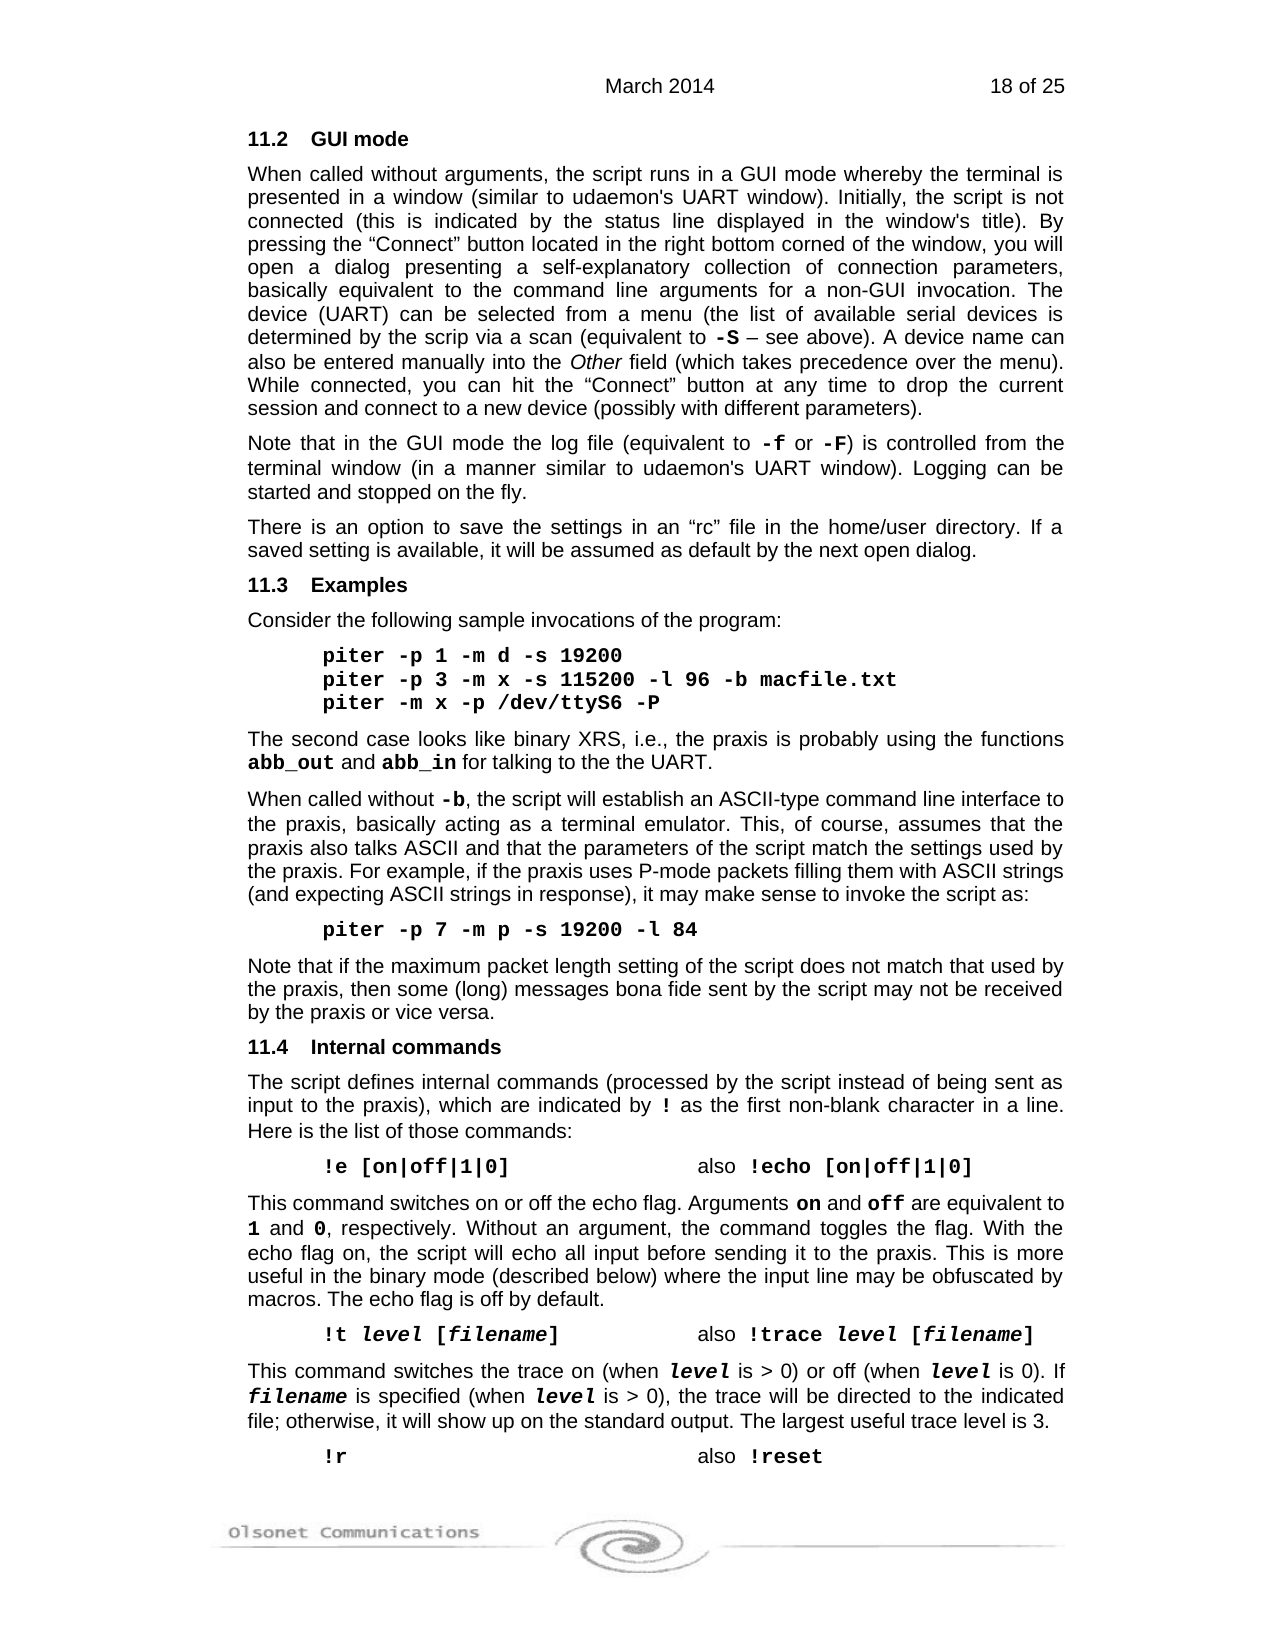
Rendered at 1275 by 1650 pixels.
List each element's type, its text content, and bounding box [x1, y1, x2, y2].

subtitle Internal commands [247, 1036, 1065, 1059]
text The second case looks like binary XRS, i.e., the praxis is probably using the functions abb_out and abb_in for talking to the the UART. [247, 728, 1065, 776]
picture [210, 1504, 1065, 1596]
subtitle GUI mode [247, 128, 1065, 151]
text !e [on|off|1|0] also !echo [on|off|1|0] [247, 1154, 1065, 1179]
text Note that if the maximum packet length setting of the script does not match that used by the praxis, then some (long) messages bona fide sent by the script may not be received by the praxis or vice versa. [247, 954, 1065, 1024]
text piter -p 3 -m x -s 115200 -l 96 -b macfile.txt [247, 668, 1065, 692]
text There is an option to save the settings in an “rc” file in the home/user directory. If a saved setting is available, it will be assumed as default by the next open dialog. [247, 515, 1065, 562]
text This command switches on or off the echo flag. Arguments on and off are equivalent to 1 and 0, respectively. Without an argument, the command toggles the flag. With the echo flag on, the script will echo all input before sending it to the praxis. This is more useful in the binary mode (described below) where the input line may be obfuscated by macros. The echo flag is off by default. [247, 1191, 1065, 1311]
text piter -m x -p /dev/ttyS6 -P [247, 692, 1065, 716]
text This command switches the trace on (when level is > 0) or off (when level is 0). If filename is specified (when level is > 0), the trace will be directed to the indicated file; otherwise, it will show up on the standard output. The largest useful trace level is 3. [247, 1359, 1065, 1433]
text The script defines internal commands (processed by the script instead of being sent as input to the praxis), which are indicated by ! as the first non-blank character in a line. Here is the list of those commands: [247, 1071, 1065, 1142]
text !t level [filename] also !trace level [filename] [247, 1323, 1065, 1348]
subtitle Examples [247, 573, 1065, 597]
text !r also !reset [247, 1445, 1065, 1470]
text piter -p 7 -m p -s 19200 -l 84 [247, 917, 1065, 943]
text Consider the following sample invocations of the program: [247, 608, 1065, 632]
text piter -p 1 -m d -s 19200 [247, 643, 1065, 668]
text When called without arguments, the script runs in a GUI mode whereby the terminal is presented in a window (similar to udaemon's UART window). Initially, the script is not connected (this is indicated by the status line displayed in the window's title). By pressing the “Connect” button located in the right bottom corned of the window, you will open a dialog presenting a self-explanatory collection of connection parameters, basically equivalent to the command line arguments for a non-GUI invocation. The device (UART) can be selected from a menu (the list of available serial devices is determined by the scrip via a scan (equivalent to -S – see above). A device name can also be entered manually into the Other field (which takes precedence over the menu). While connected, you can hit the “Connect” button at any time to drop the current session and connect to a new device (possibly with different parameters). [247, 163, 1065, 420]
text When called without -b, the script will establish an ASCII-type command line interface to the praxis, basically acting as a terminal emulator. This, of course, assumes that the praxis also talks ASCII and that the parameters of the script match the settings used by the praxis. For example, if the praxis uses P-mode packets filling them with ASCII strings (and expecting ASCII strings in response), it may make sense to invoke the script as: [247, 788, 1065, 906]
text Note that in the GUI mode the log file (equivalent to -f or -F) is controlled from the terminal window (in a manner similar to udaemon's UART window). Logging can be started and stopped on the fly. [247, 432, 1065, 503]
